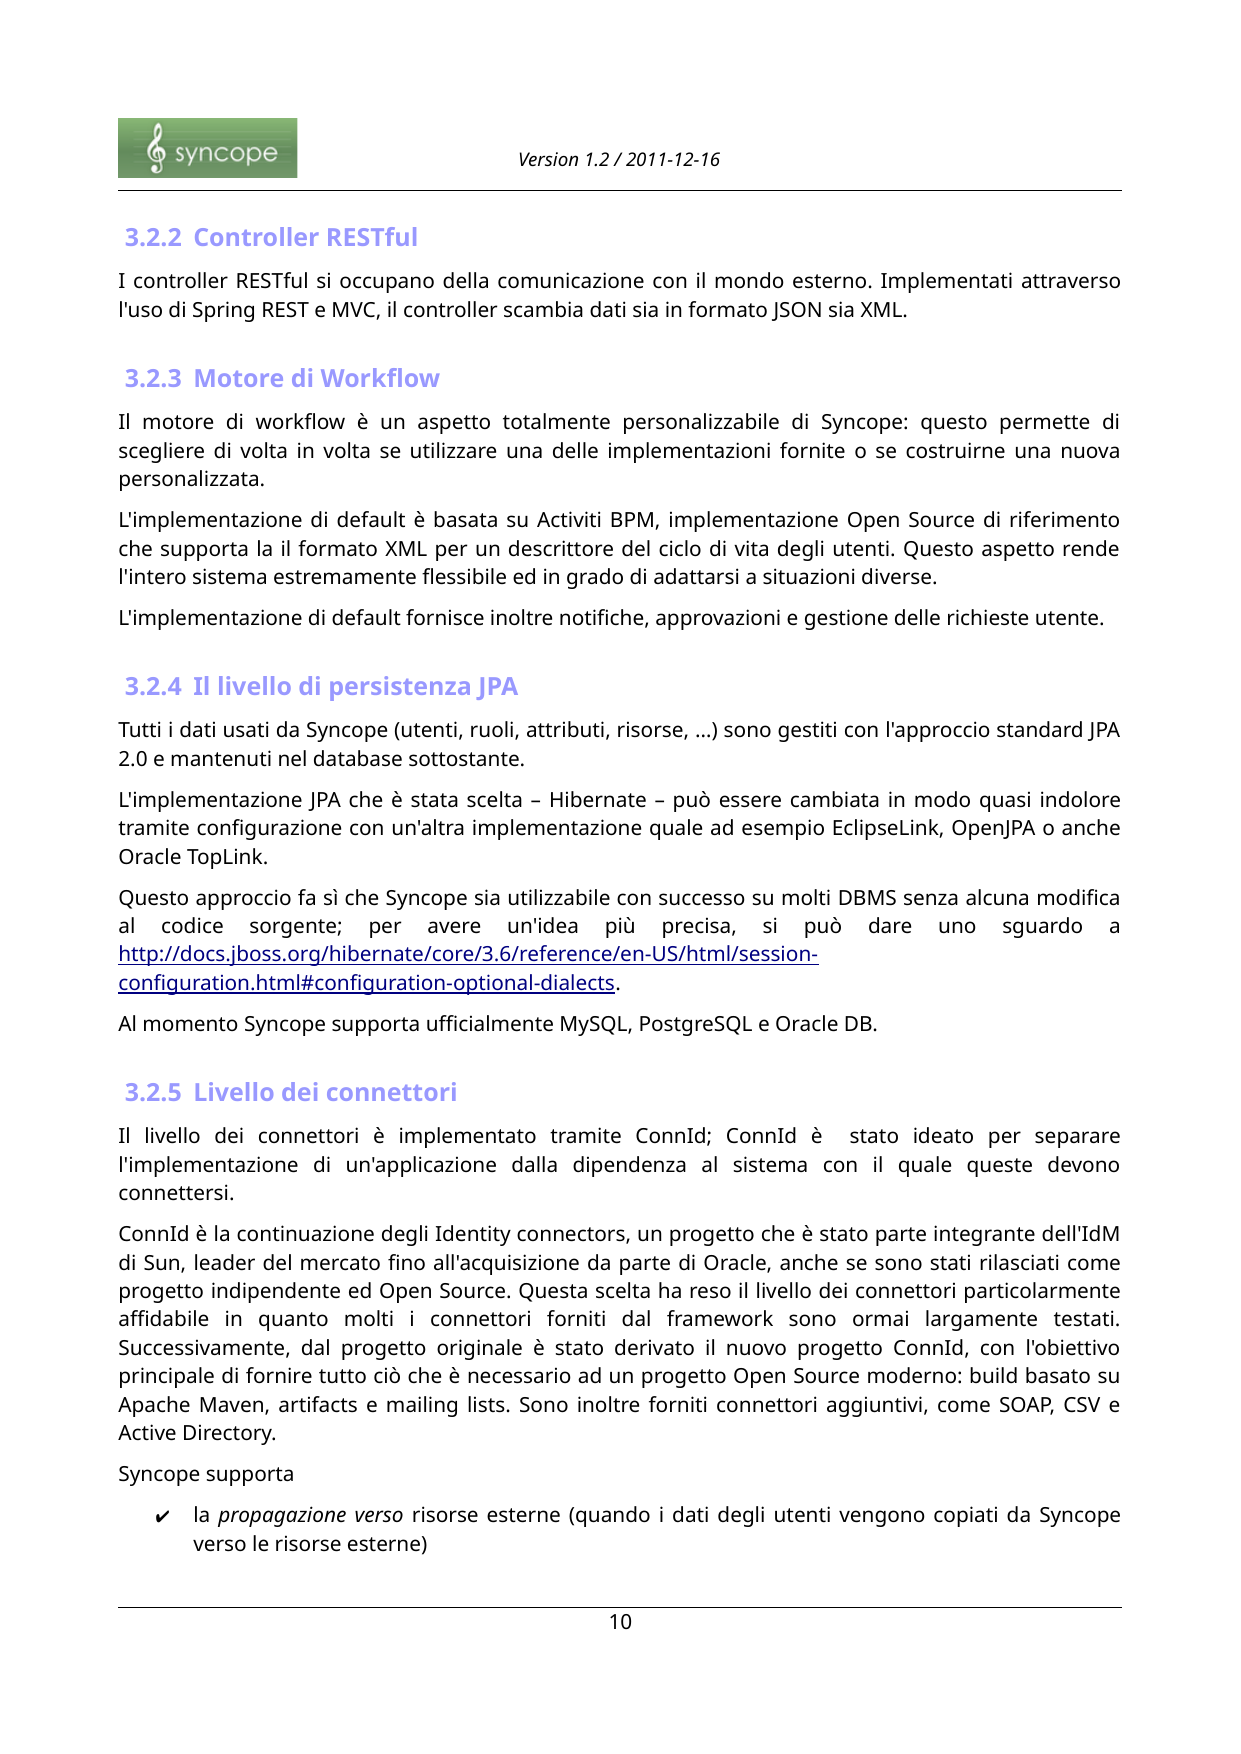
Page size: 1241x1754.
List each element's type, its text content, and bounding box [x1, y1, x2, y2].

text L'implementazione di default fornisce inoltre notifiche, approvazioni e gestione delle richieste utente. [118, 603, 1122, 631]
subtitle Controller RESTful [118, 220, 1122, 254]
list la propagazione verso risorse esterne (quando i dati degli utenti vengono copiati da Syncope verso le risorse esterne) [156, 1500, 1122, 1557]
subtitle Livello dei connettori [118, 1075, 1122, 1109]
text I controller RESTful si occupano della comunicazione con il mondo esterno. Implementati attraverso l'uso di Spring REST e MVC, il controller scambia dati sia in formato JSON sia XML. [118, 266, 1122, 323]
text ConnId è la continuazione degli Identity connectors, un progetto che è stato parte integrante dell'IdM di Sun, leader del mercato fino all'acquisizione da parte di Oracle, anche se sono stati rilasciati come progetto indipendente ed Open Source. Questa scelta ha reso il livello dei connettori particolarmente affidabile in quanto molti i connettori forniti dal framework sono ormai largamente testati. Successivamente, dal progetto originale è stato derivato il nuovo progetto ConnId, con l'obiettivo principale di fornire tutto ciò che è necessario ad un progetto Open Source moderno: build basato su Apache Maven, artifacts e mailing lists. Sono inoltre forniti connettori aggiuntivi, come SOAP, CSV e Active Directory. [118, 1219, 1122, 1447]
text L'implementazione di default è basata su Activiti BPM, implementazione Open Source di riferimento che supporta la il formato XML per un descrittore del ciclo di vita degli utenti. Questo aspetto rende l'intero sistema estremamente flessibile ed in grado di adattarsi a situazioni diverse. [118, 505, 1122, 591]
text Questo approccio fa sì che Syncope sia utilizzabile con successo su molti DBMS senza alcuna modifica al codice sorgente; per avere un'idea più precisa, si può dare uno sguardo a http://docs.jboss.org/hibernate/core/3.6/reference/en-US/html/session-configuration.html#configuration-optional-dialects. [118, 883, 1122, 996]
picture [118, 118, 298, 178]
subtitle Motore di Workflow [118, 361, 1122, 395]
text Il livello dei connettori è implementato tramite ConnId; ConnId è stato ideato per separare l'implementazione di un'applicazione dalla dipendenza al sistema con il quale queste devono connettersi. [118, 1121, 1122, 1207]
text Syncope supporta [118, 1459, 1122, 1488]
text Al momento Syncope supporta ufficialmente MySQL, PostgreSQL e Oracle DB. [118, 1009, 1122, 1037]
subtitle Il livello di persistenza JPA [118, 669, 1122, 703]
text Tutti i dati usati da Syncope (utenti, ruoli, attributi, risorse, …) sono gestiti con l'approccio standard JPA 2.0 e mantenuti nel database sottostante. [118, 716, 1122, 772]
text L'implementazione JPA che è stata scelta – Hibernate – può essere cambiata in modo quasi indolore tramite configurazione con un'altra implementazione quale ad esempio EclipseLink, OpenJPA o anche Oracle TopLink. [118, 785, 1122, 870]
text Il motore di workflow è un aspetto totalmente personalizzabile di Syncope: questo permette di scegliere di volta in volta se utilizzare una delle implementazioni fornite o se costruirne una nuova personalizzata. [118, 407, 1122, 493]
